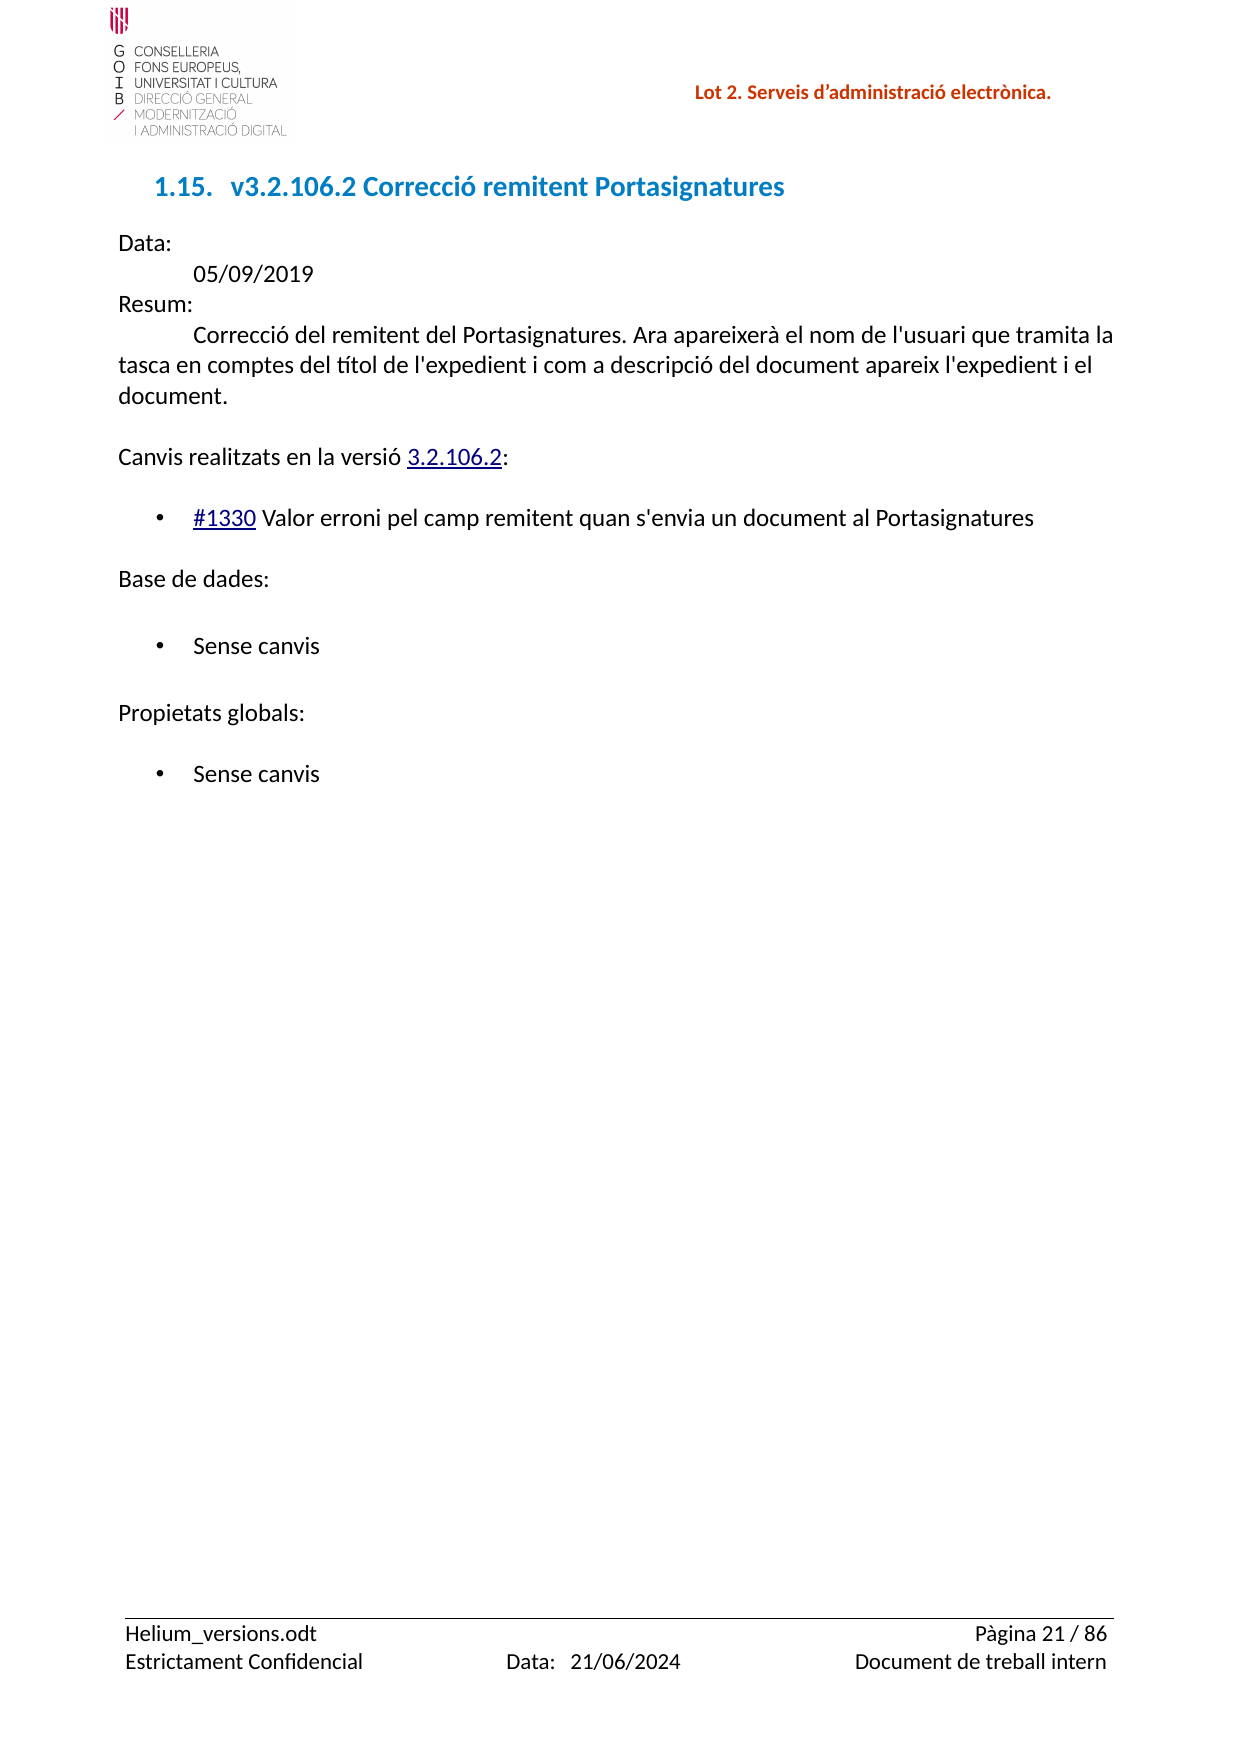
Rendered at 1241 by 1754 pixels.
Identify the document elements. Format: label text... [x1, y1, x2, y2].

list Sense canvis [156, 630, 1122, 661]
text Resum: [118, 289, 1122, 319]
text Canvis realitzats en la versió 3.2.106.2: [118, 441, 1122, 472]
text Data: [118, 228, 1122, 258]
text Propietats globals: [118, 697, 1122, 728]
picture [100, 0, 297, 144]
list #1330 Valor erroni pel camp remitent quan s'envia un document al Portasignatures [156, 502, 1122, 533]
subtitle v3.2.106.2 Correcció remitent Portasignatures [153, 168, 1122, 204]
list Sense canvis [156, 758, 1122, 789]
text Correcció del remitent del Portasignatures. Ara apareixerà el nom de l'usuari que tramita la tasca en comptes del títol de l'expedient i com a descripció del document apareix l'expedient i el document. [118, 319, 1122, 411]
text 05/09/2019 [118, 258, 1122, 289]
text Base de dades: [118, 563, 1122, 594]
